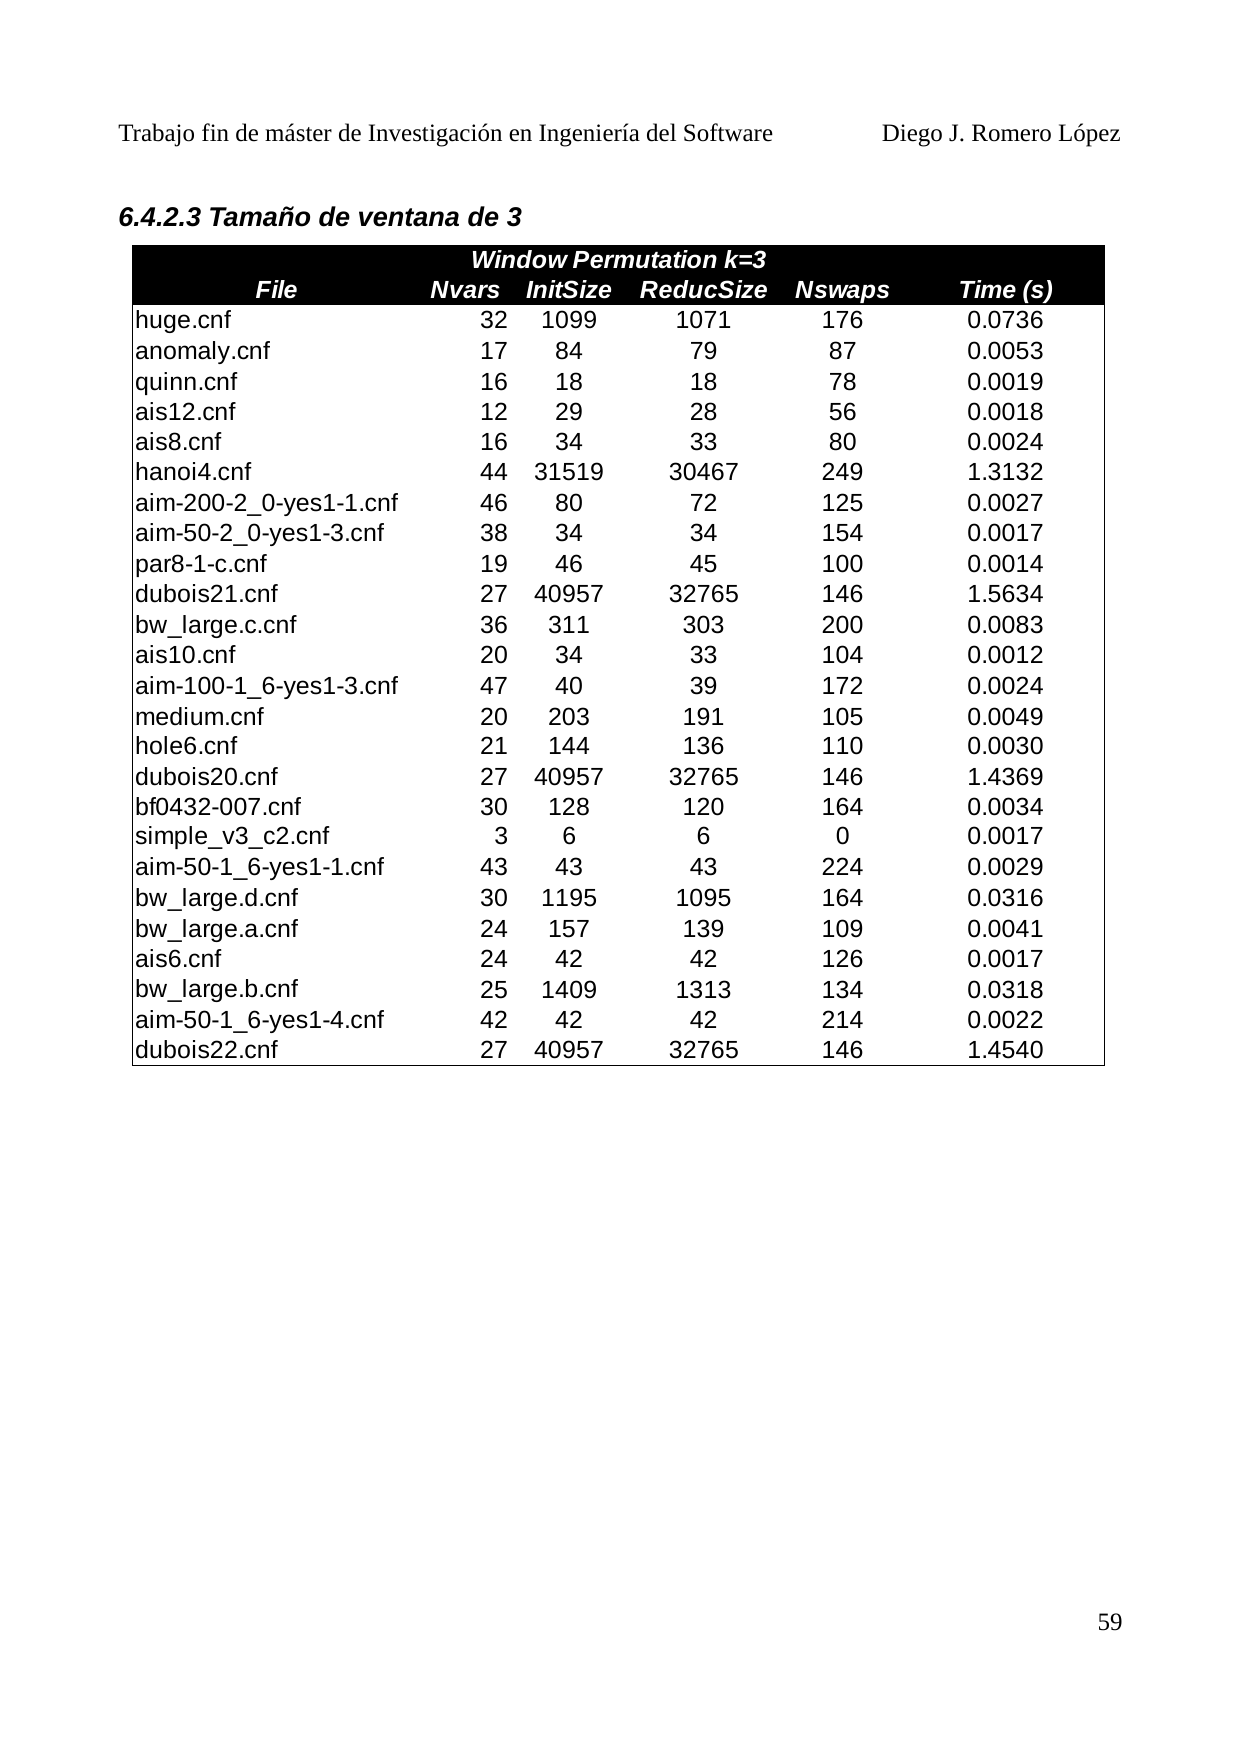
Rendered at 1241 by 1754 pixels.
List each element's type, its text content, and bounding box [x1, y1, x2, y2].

subtitle Tamaño de ventana de 3 [118, 201, 1122, 233]
